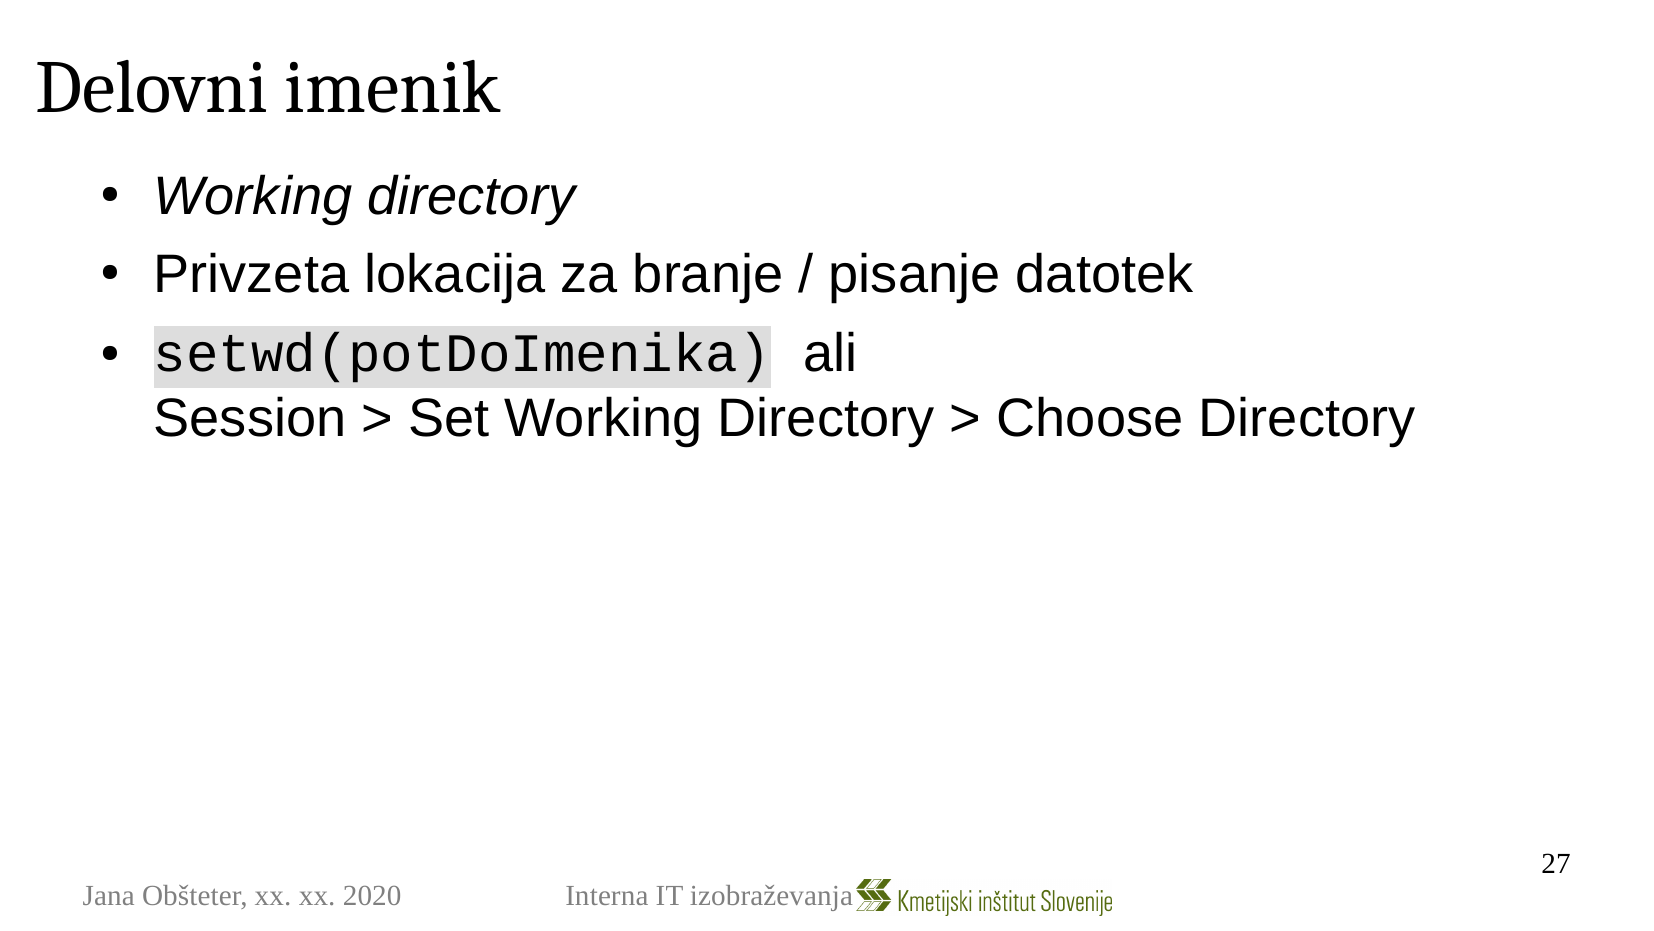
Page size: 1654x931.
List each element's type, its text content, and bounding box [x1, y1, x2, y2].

title Delovni imenik [35, 21, 1524, 154]
list Working directory Privzeta lokacija za branje / pisanje datotek setwd(potDoImenika) ali Session > Set Working Directory > Choose Directory [82, 165, 1571, 769]
picture [856, 879, 1112, 916]
